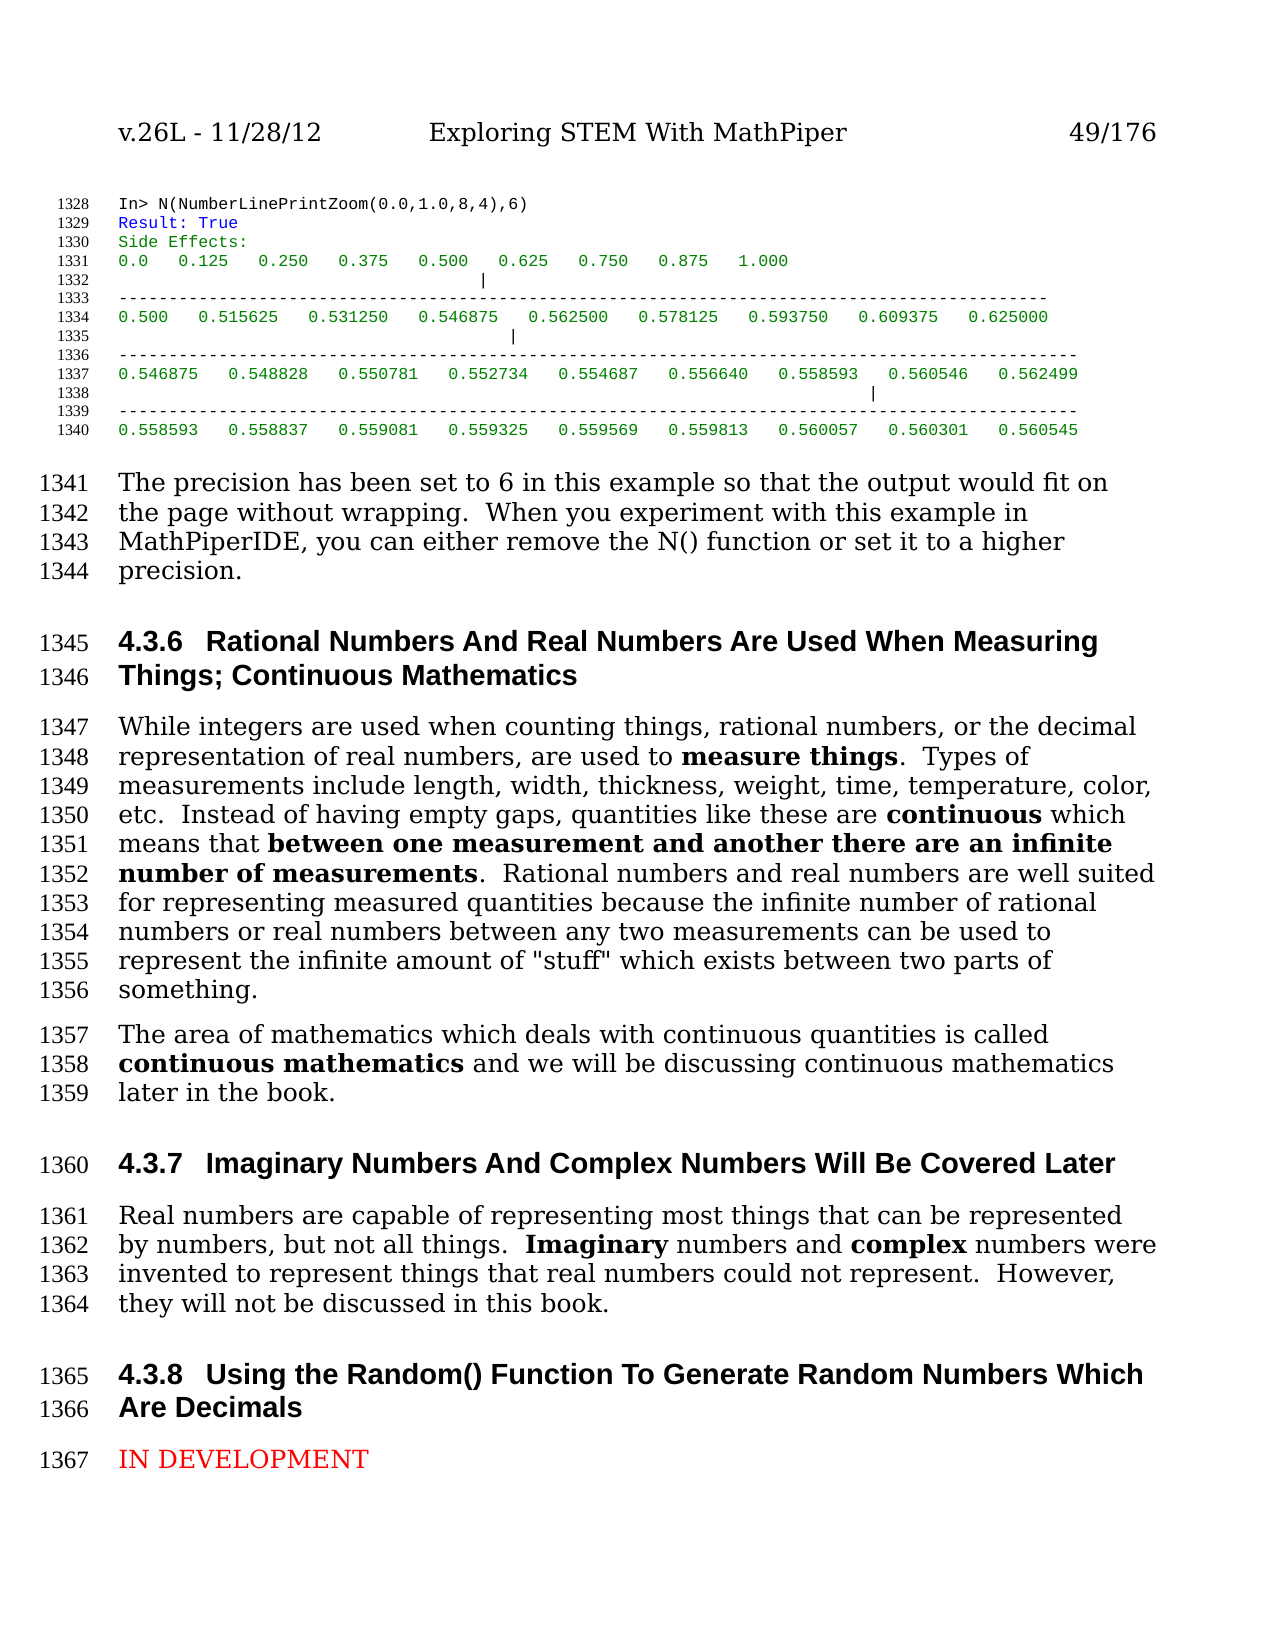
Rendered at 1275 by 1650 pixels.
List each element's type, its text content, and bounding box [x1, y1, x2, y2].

text Side Effects: [118, 233, 1157, 252]
text 0.0 0.125 0.250 0.375 0.500 0.625 0.750 0.875 1.000 [118, 252, 1157, 271]
text The area of mathematics which deals with continuous quantities is called continuous mathematics and we will be discussing continuous mathematics later in the book. [118, 1020, 1157, 1107]
text 0.500 0.515625 0.531250 0.546875 0.562500 0.578125 0.593750 0.609375 0.625000 [118, 309, 1157, 328]
text 0.558593 0.558837 0.559081 0.559325 0.559569 0.559813 0.560057 0.560301 0.560545 [118, 422, 1157, 441]
text | [118, 328, 1157, 346]
text While integers are used when counting things, rational numbers, or the decimal representation of real numbers, are used to measure things. Types of measurements include length, width, thickness, weight, time, temperature, color, etc. Instead of having empty gaps, quantities like these are continuous which means that between one measurement and another there are an infinite number of measurements. Rational numbers and real numbers are well suited for representing measured quantities because the infinite number of rational numbers or real numbers between any two measurements can be used to represent the infinite amount of "stuff" which exists between two parts of something. [118, 712, 1157, 1005]
text Real numbers are capable of representing most things that can be represented by numbers, but not all things. Imaginary numbers and complex numbers were invented to represent things that real numbers could not represent. However, they will not be discussed in this book. [118, 1201, 1157, 1318]
text | [118, 384, 1157, 403]
text ------------------------------------------------------------------------------------------------ [118, 346, 1157, 365]
subtitle Using the Random() Function To Generate Random Numbers Which Are Decimals [118, 1357, 1157, 1424]
subtitle Imaginary Numbers And Complex Numbers Will Be Covered Later [118, 1147, 1157, 1180]
text In> N(NumberLinePrintZoom(0.0,1.0,8,4),6) [118, 196, 1157, 214]
text ------------------------------------------------------------------------------------------------ [118, 403, 1157, 422]
text Result: True [118, 214, 1157, 233]
text IN DEVELOPMENT [118, 1445, 1157, 1474]
text | [118, 271, 1157, 290]
text --------------------------------------------------------------------------------------------- [118, 290, 1157, 309]
subtitle Rational Numbers And Real Numbers Are Used When Measuring Things; Continuous Mathematics [118, 624, 1157, 691]
text 0.546875 0.548828 0.550781 0.552734 0.554687 0.556640 0.558593 0.560546 0.562499 [118, 365, 1157, 384]
text The precision has been set to 6 in this example so that the output would fit on the page without wrapping. When you experiment with this example in MathPiperIDE, you can either remove the N() function or set it to a higher precision. [118, 468, 1157, 585]
